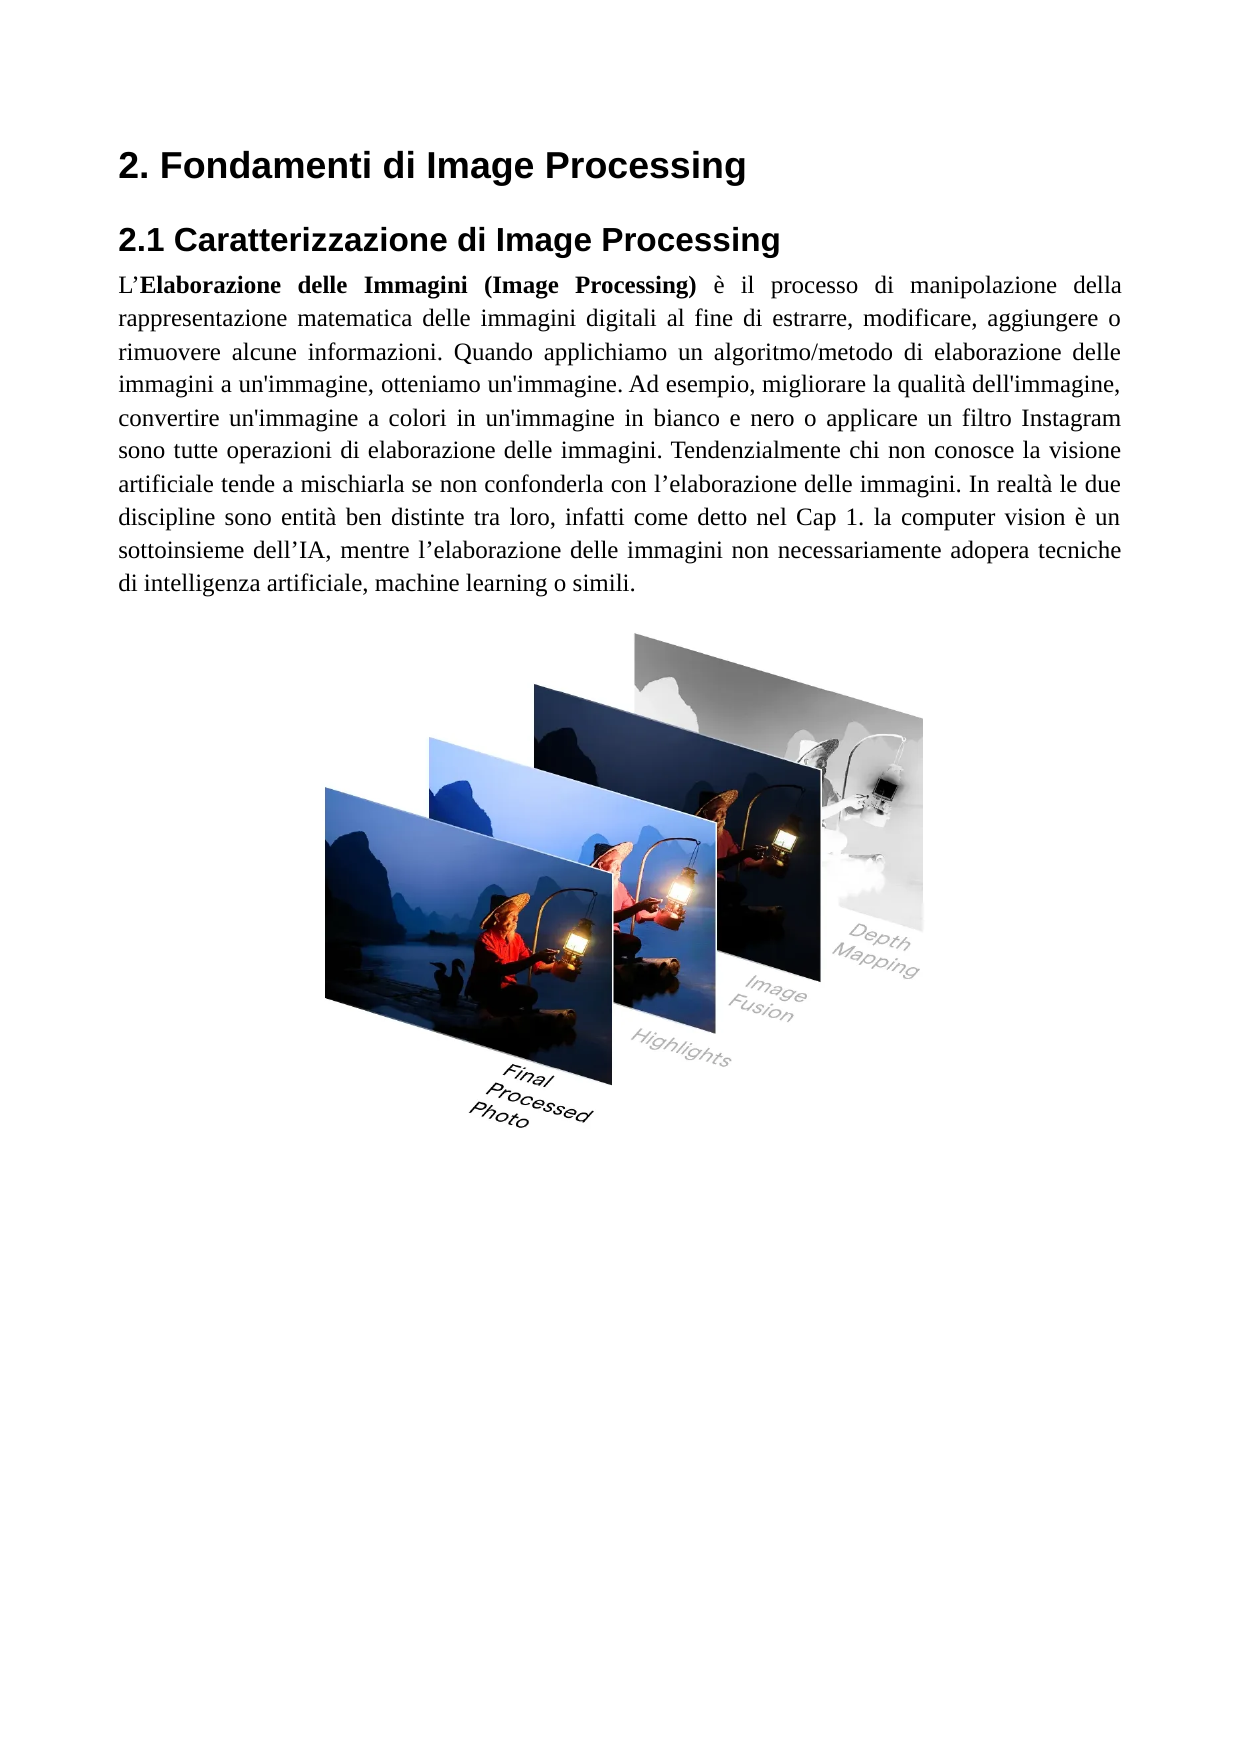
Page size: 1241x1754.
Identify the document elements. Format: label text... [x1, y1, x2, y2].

picture [285, 615, 955, 1144]
text L’Elaborazione delle Immagini (Image Processing) è il processo di manipolazione della rappresentazione matematica delle immagini digitali al fine di estrarre, modificare, aggiungere o rimuovere alcune informazioni. Quando applichiamo un algoritmo/metodo di elaborazione delle immagini a un'immagine, otteniamo un'immagine. Ad esempio, migliorare la qualità dell'immagine, convertire un'immagine a colori in un'immagine in bianco e nero o applicare un filtro Instagram sono tutte operazioni di elaborazione delle immagini. Tendenzialmente chi non conosce la visione artificiale tende a mischiarla se non confonderla con l’elaborazione delle immagini. In realtà le due discipline sono entità ben distinte tra loro, infatti come detto nel Cap 1. la computer vision è un sottoinsieme dell’IA, mentre l’elaborazione delle immagini non necessariamente adopera tecniche di intelligenza artificiale, machine learning o simili. [118, 271, 1122, 596]
subtitle 2.1 Caratterizzazione di Image Processing [118, 219, 1122, 258]
subtitle 2. Fondamenti di Image Processing [118, 143, 1122, 186]
